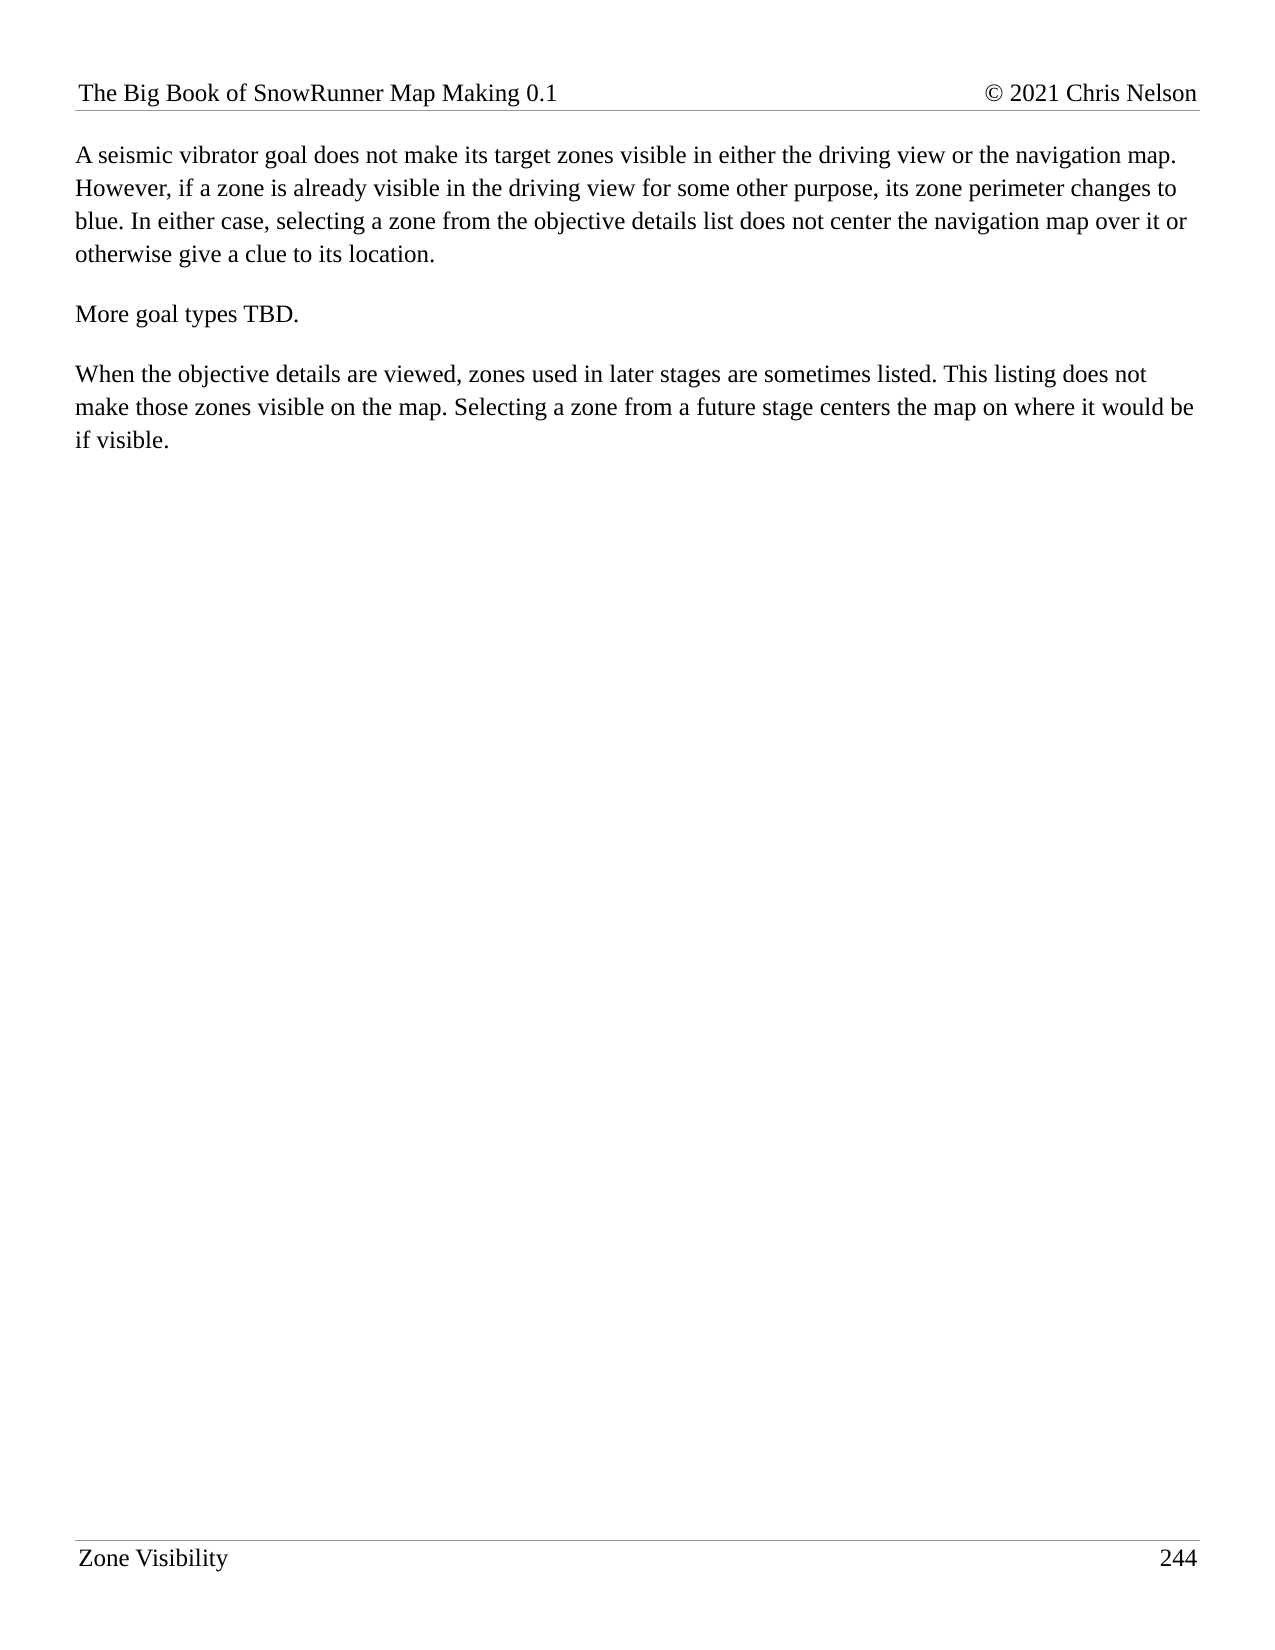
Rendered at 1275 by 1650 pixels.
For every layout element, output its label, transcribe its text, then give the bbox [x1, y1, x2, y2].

text A seismic vibrator goal does not make its target zones visible in either the driving view or the navigation map. However, if a zone is already visible in the driving view for some other purpose, its zone perimeter changes to blue. In either case, selecting a zone from the objective details list does not center the navigation map over it or otherwise give a clue to its location. [75, 140, 1200, 268]
text When the objective details are viewed, zones used in later stages are sometimes listed. This listing does not make those zones visible on the map. Selecting a zone from a future stage centers the map on where it would be if visible. [75, 359, 1200, 454]
text More goal types TBD. [75, 299, 1200, 328]
